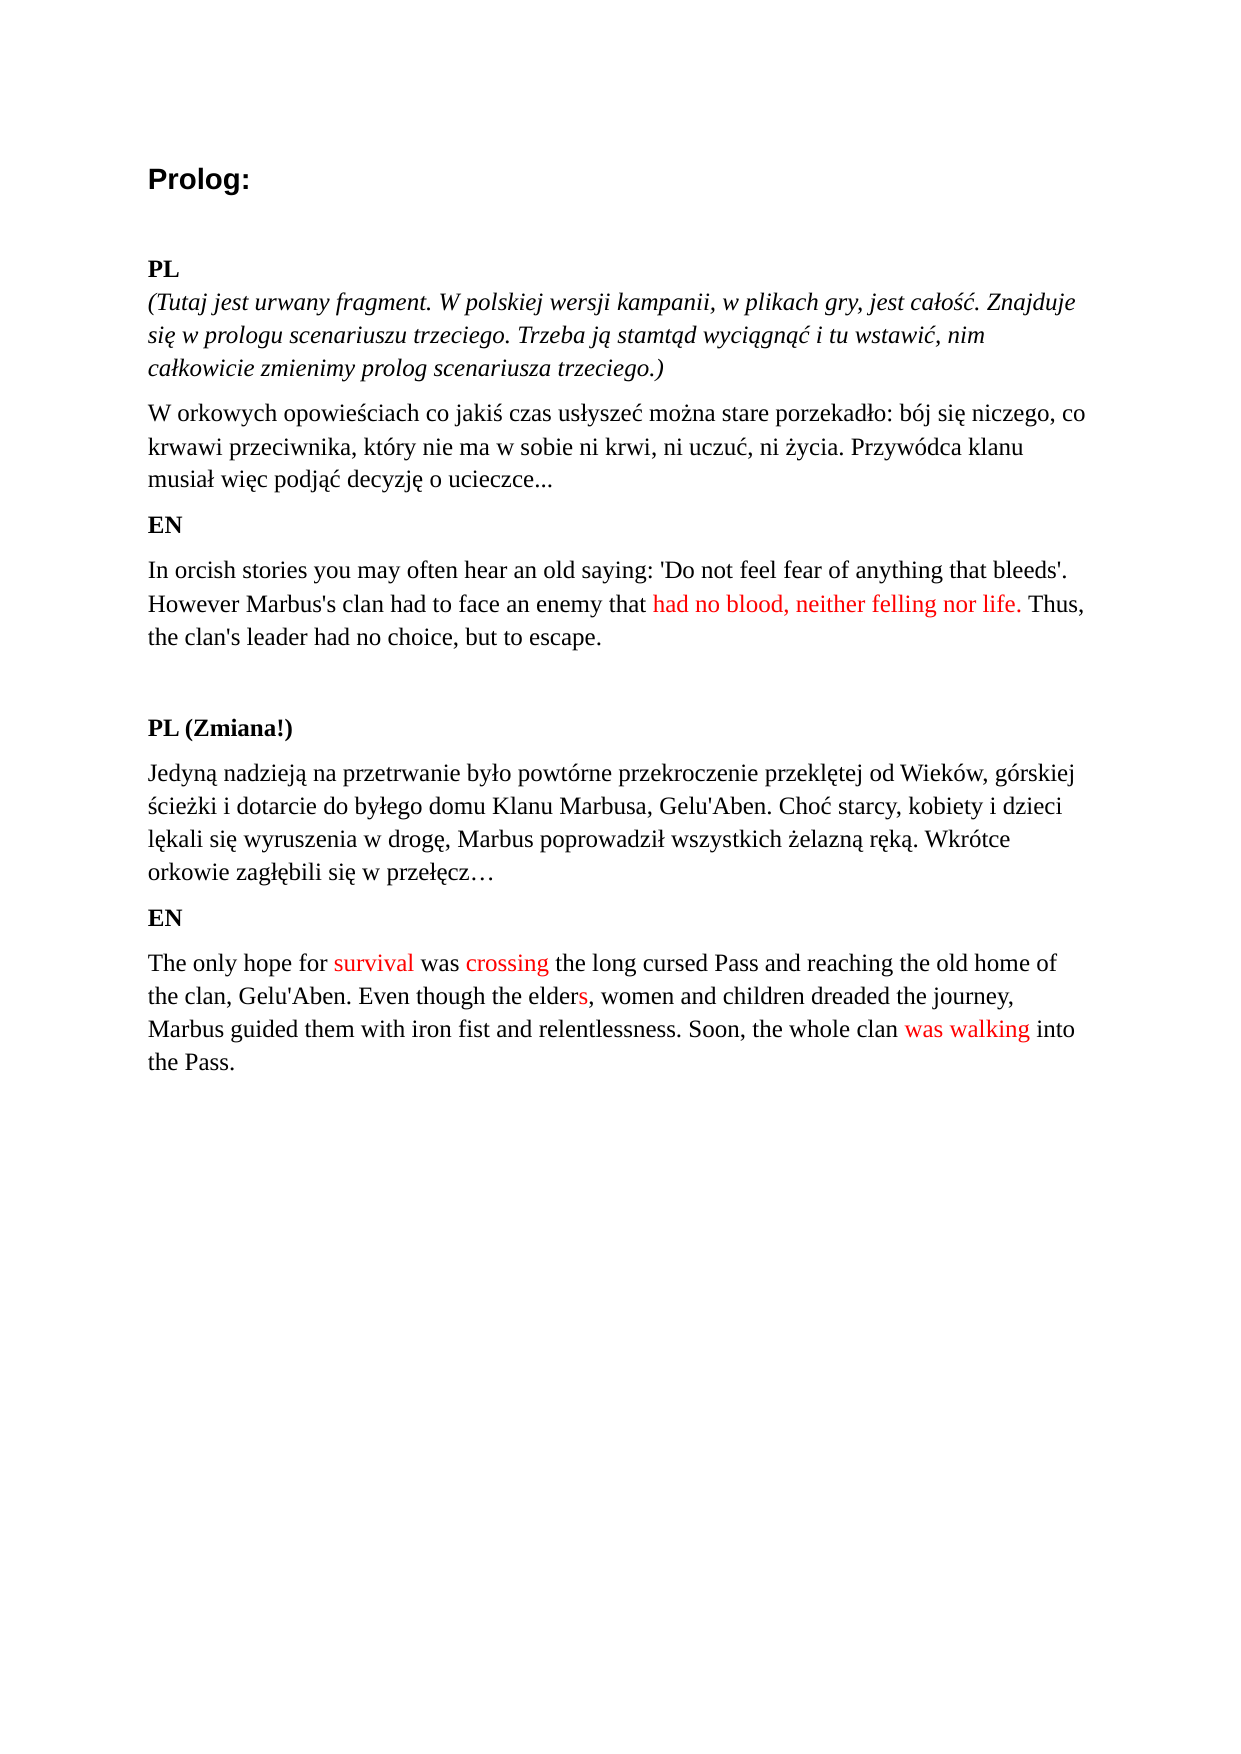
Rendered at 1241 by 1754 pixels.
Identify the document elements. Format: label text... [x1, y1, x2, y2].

subtitle Prolog: [148, 162, 1093, 196]
text Jedyną nadzieją na przetrwanie było powtórne przekroczenie przeklętej od Wieków, górskiej ścieżki i dotarcie do byłego domu Klanu Marbusa, Gelu'Aben. Choć starcy, kobiety i dzieci lękali się wyruszenia w drogę, Marbus poprowadził wszystkich żelazną ręką. Wkrótce orkowie zagłębili się w przełęcz… [148, 758, 1093, 886]
text In orcish stories you may often hear an old saying: 'Do not feel fear of anything that bleeds'. However Marbus's clan had to face an enemy that had no blood, neither felling nor life. Thus, the clan's leader had no choice, but to escape. [148, 556, 1093, 650]
text PL (Zmiana!) [148, 713, 1093, 741]
text W orkowych opowieściach co jakiś czas usłyszeć można stare porzekadło: bój się niczego, co krwawi przeciwnika, który nie ma w sobie ni krwi, ni uczuć, ni życia. Przywódca klanu musiał więc podjąć decyzję o ucieczce... [148, 398, 1093, 493]
text EN [148, 903, 1093, 932]
text EN [148, 510, 1093, 539]
text The only hope for survival was crossing the long cursed Pass and reaching the old home of the clan, Gelu'Aben. Even though the elders, women and children dreaded the journey, Marbus guided them with iron fist and relentlessness. Soon, the whole clan was walking into the Pass. [148, 948, 1093, 1076]
text PL (Tutaj jest urwany fragment. W polskiej wersji kampanii, w plikach gry, jest całość. Znajduje się w prologu scenariuszu trzeciego. Trzeba ją stamtąd wyciągnąć i tu wstawić, nim całkowicie zmienimy prolog scenariusza trzeciego.) [148, 254, 1093, 382]
